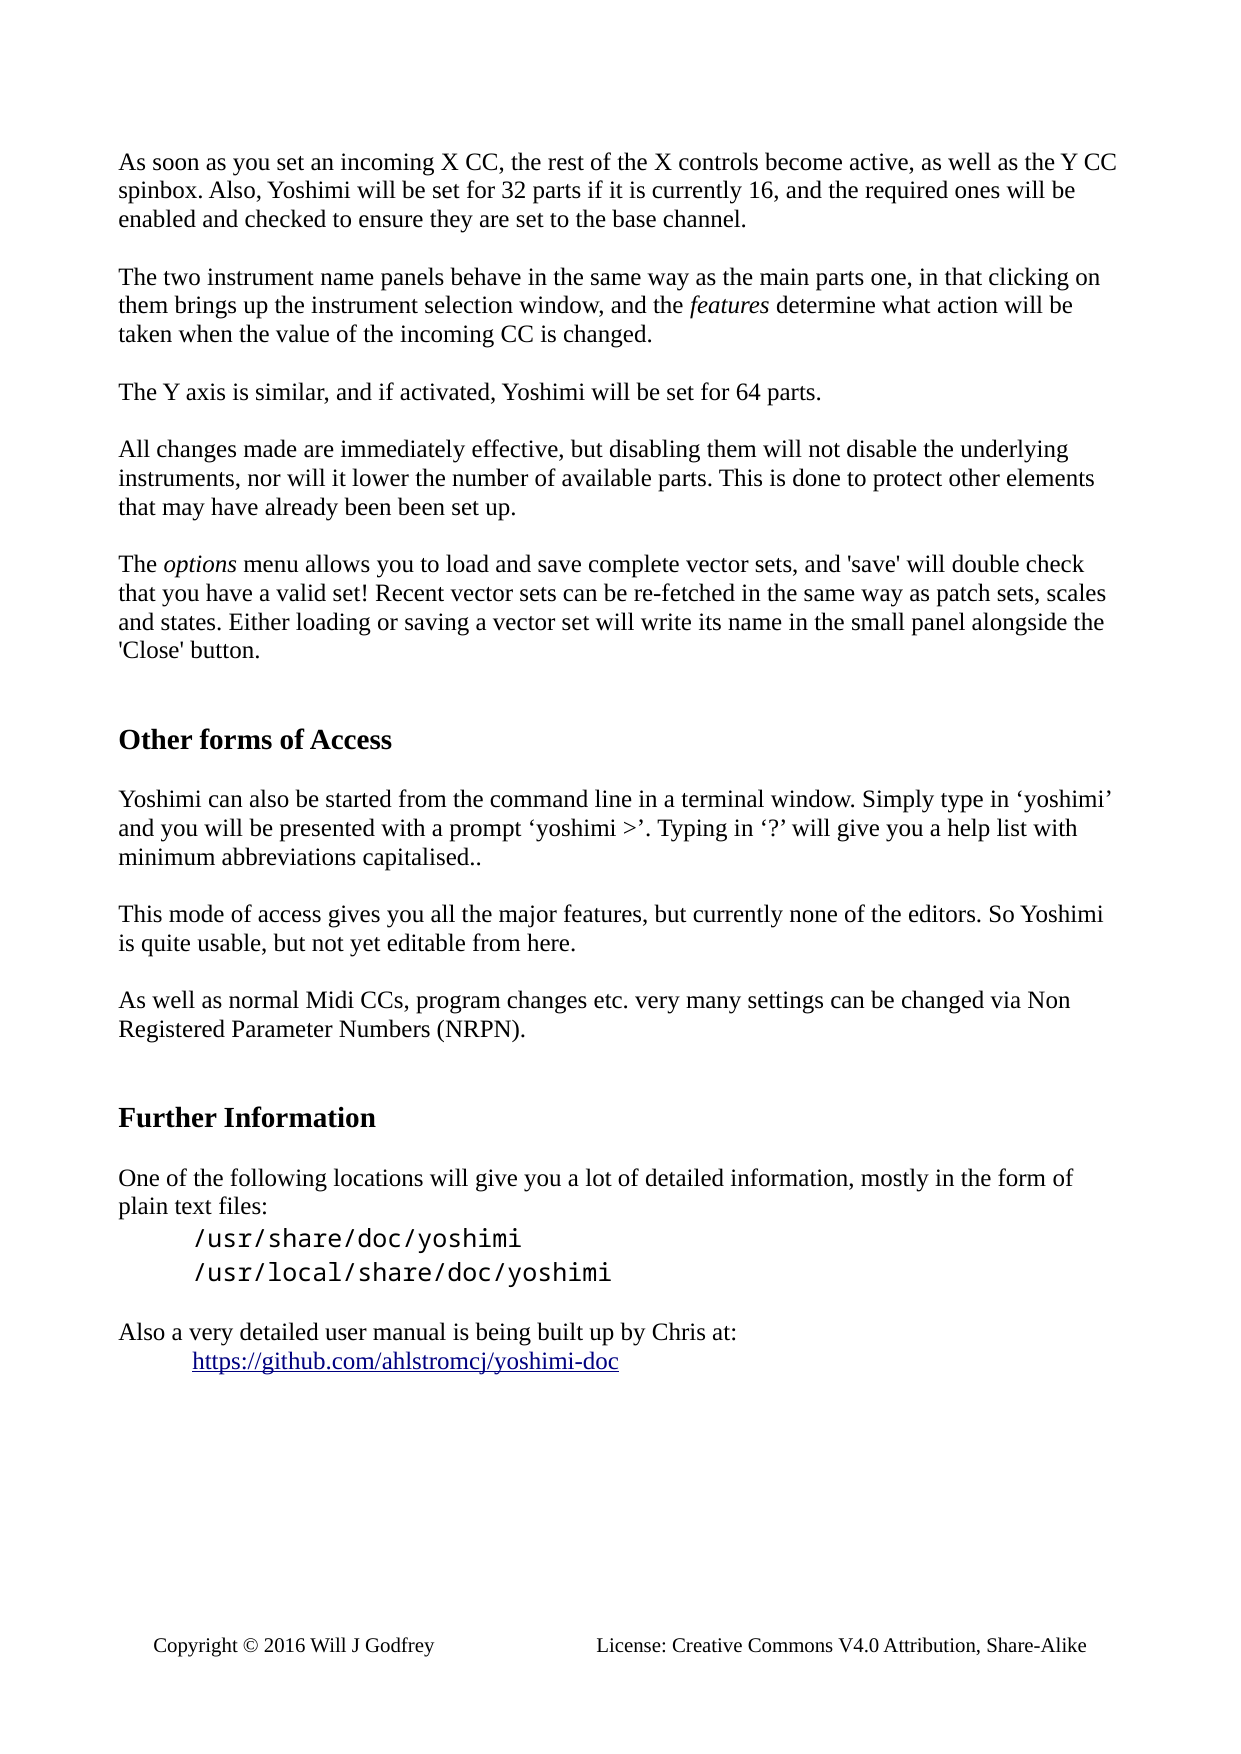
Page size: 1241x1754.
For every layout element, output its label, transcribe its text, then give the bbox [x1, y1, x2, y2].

text The two instrument name panels behave in the same way as the main parts one, in that clicking on them brings up the instrument selection window, and the features determine what action will be taken when the value of the incoming CC is changed. [118, 262, 1122, 348]
text As well as normal Midi CCs, program changes etc. very many settings can be changed via Non Registered Parameter Numbers (NRPN). [118, 985, 1122, 1043]
text Also a very detailed user manual is being built up by Chris at: [118, 1317, 1122, 1346]
text Copyright © 2016 Will J Godfrey License: Creative Commons V4.0 Attribution, Share-Alike [118, 1633, 1122, 1657]
text Further Information [118, 1100, 1122, 1134]
text As soon as you set an incoming X CC, the rest of the X controls become active, as well as the Y CC spinbox. Also, Yoshimi will be set for 32 parts if it is currently 16, and the required ones will be enabled and checked to ensure they are set to the base channel. [118, 147, 1122, 233]
text The Y axis is similar, and if activated, Yoshimi will be set for 64 parts. [118, 377, 1122, 406]
text The options menu allows you to load and save complete vector sets, and 'save' will double check that you have a valid set! Recent vector sets can be re-fetched in the same way as patch sets, scales and states. Either loading or saving a vector set will write its name in the small panel alongside the 'Close' button. [118, 549, 1122, 664]
text This mode of access gives you all the major features, but currently none of the editors. So Yoshimi is quite usable, but not yet editable from here. [118, 899, 1122, 957]
text https://github.com/ahlstromcj/yoshimi-doc [118, 1346, 1122, 1374]
text /usr/local/share/doc/yoshimi [118, 1254, 1122, 1288]
text All changes made are immediately effective, but disabling them will not disable the underlying instruments, nor will it lower the number of available parts. This is done to protect other elements that may have already been been set up. [118, 434, 1122, 521]
text One of the following locations will give you a lot of detailed information, mostly in the form of plain text files: [118, 1163, 1122, 1220]
text /usr/share/doc/yoshimi [118, 1220, 1122, 1254]
text Other forms of Access [118, 722, 1122, 755]
text Yoshimi can also be started from the command line in a terminal window. Simply type in ‘yoshimi’ and you will be presented with a prompt ‘yoshimi >’. Typing in ‘?’ will give you a help list with minimum abbreviations capitalised.. [118, 784, 1122, 870]
